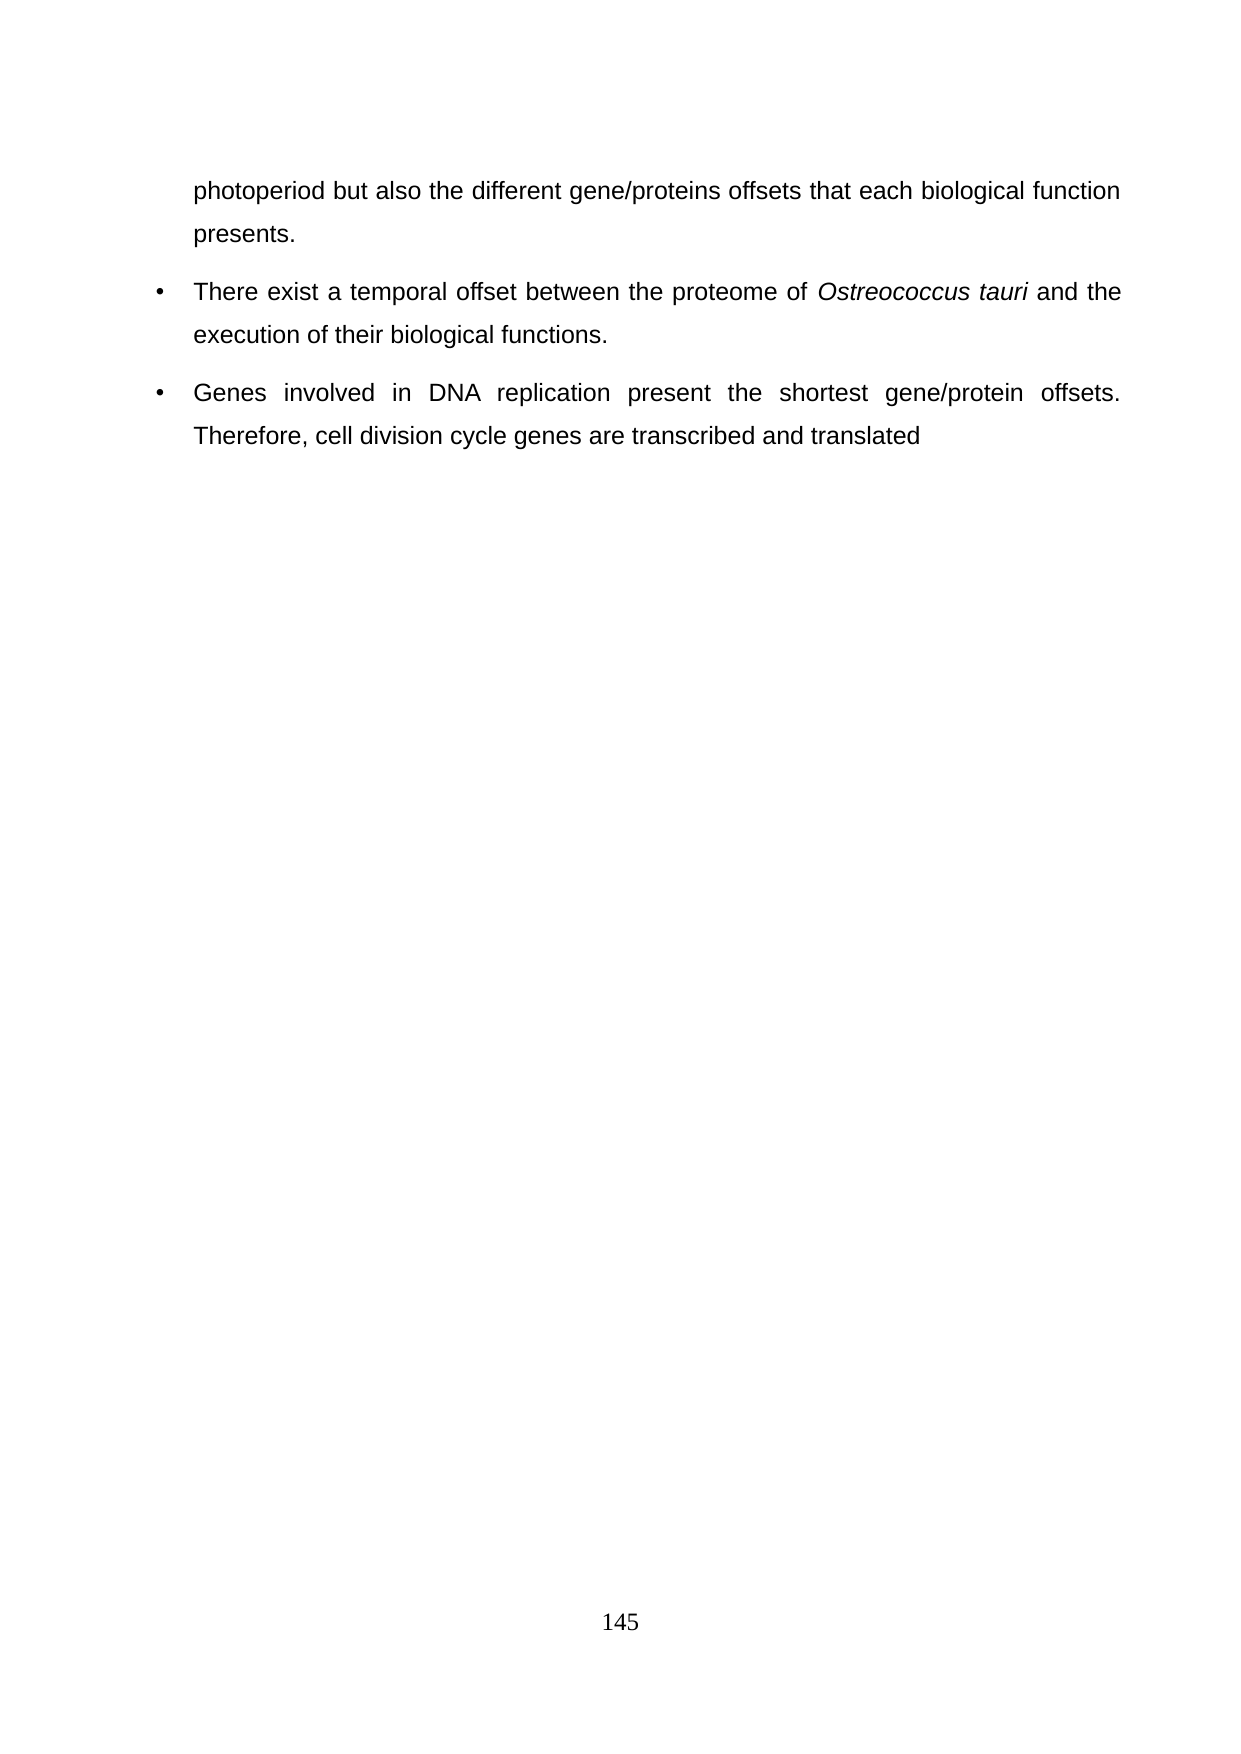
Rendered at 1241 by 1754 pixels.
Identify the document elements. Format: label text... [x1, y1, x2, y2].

list Genes involved in DNA replication present the shortest gene/protein offsets. Therefore, cell division cycle genes are transcribed and translated [156, 378, 1122, 450]
list photoperiod but also the different gene/proteins offsets that each biological function presents. [156, 176, 1122, 248]
list There exist a temporal offset between the proteome of Ostreococcus tauri and the execution of their biological functions. [156, 277, 1122, 349]
